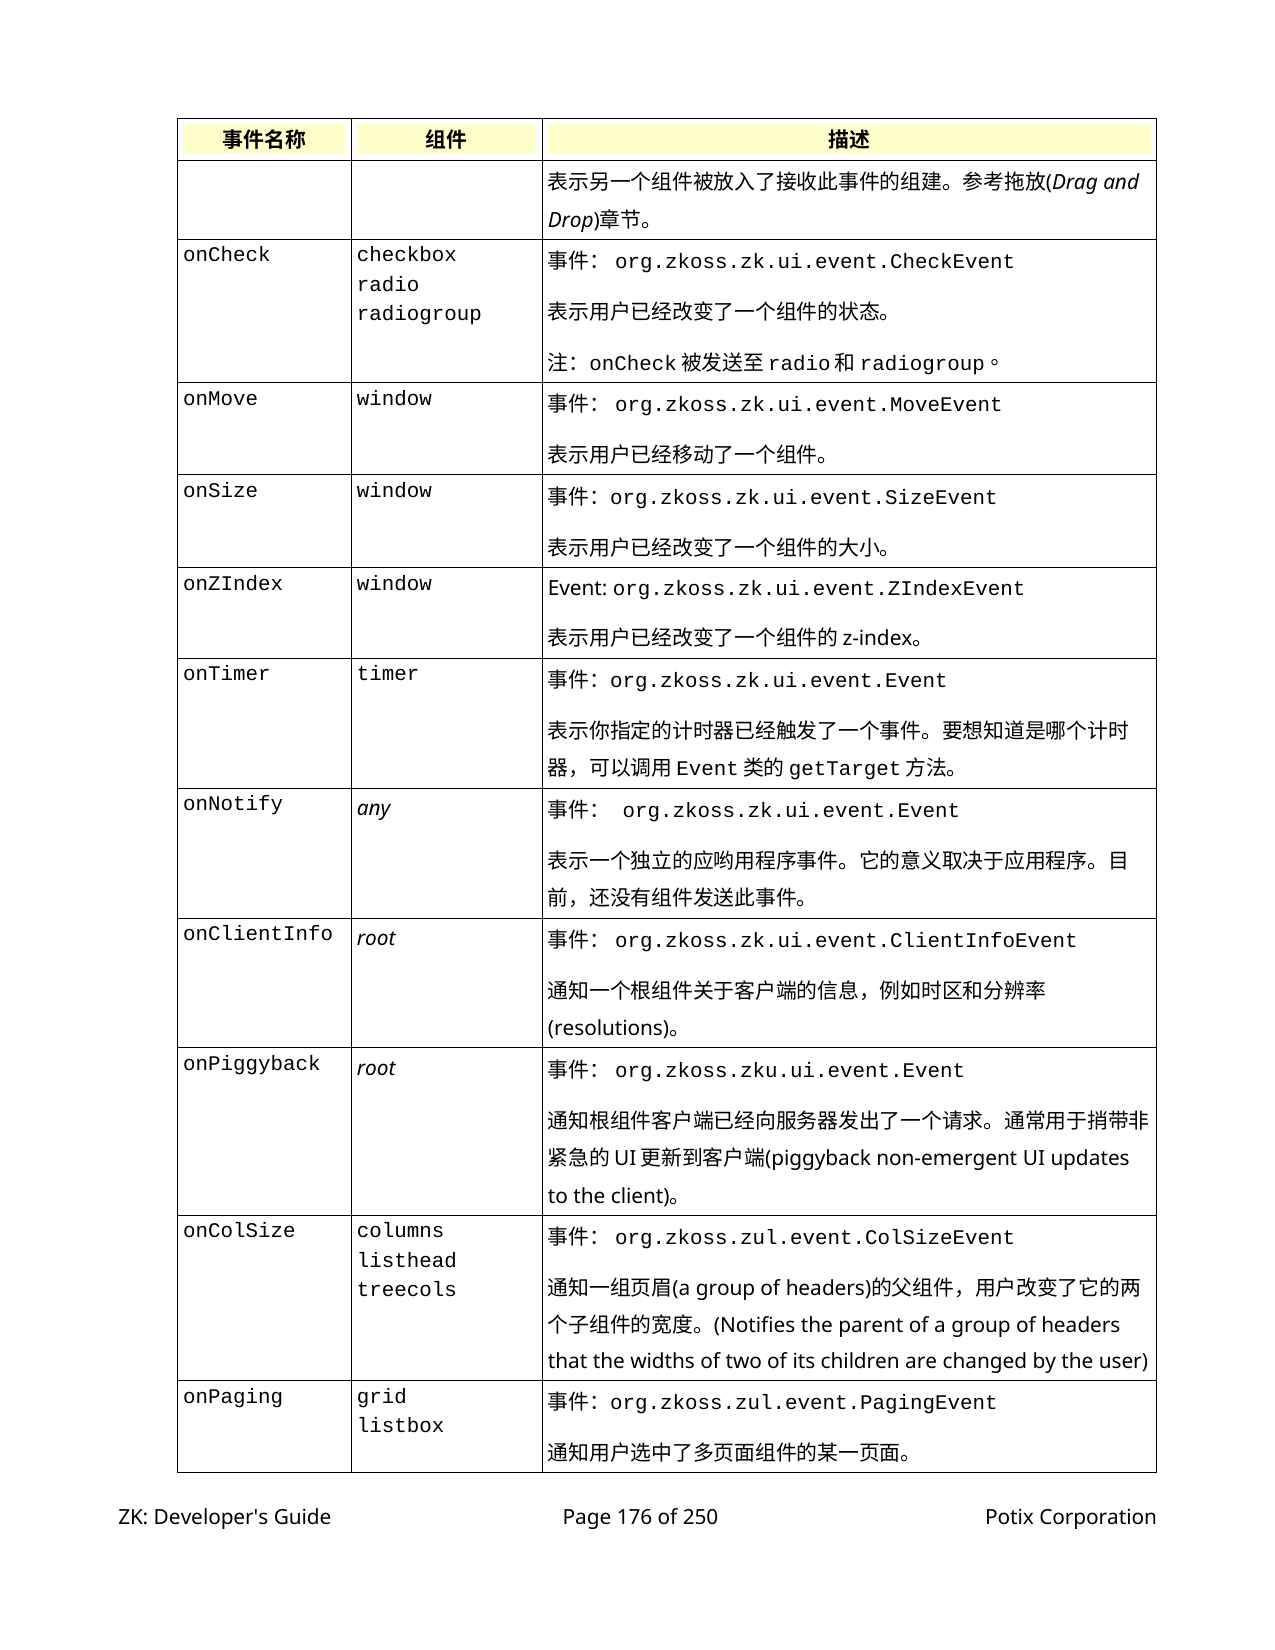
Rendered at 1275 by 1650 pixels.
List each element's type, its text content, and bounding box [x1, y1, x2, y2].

table_cell 事件： org.zkoss.zk.ui.event.ClientInfoEvent 通知一个根组件关于客户端的信息，例如时区和分辨率(resolutions)。 [543, 919, 1156, 1047]
table_cell 表示另一个组件被放入了接收此事件的组建。参考拖放(Drag and Drop)章节。 [543, 161, 1156, 239]
table_cell onClientInfo [178, 919, 351, 1047]
table_cell 事件：org.zkoss.zul.event.PagingEvent 通知用户选中了多页面组件的某一页面。 [543, 1381, 1156, 1472]
table_cell any [352, 789, 542, 918]
table_cell 事件： org.zkoss.zku.ui.event.Event 通知根组件客户端已经向服务器发出了一个请求。通常用于捎带非紧急的UI更新到客户端(piggyback non-emergent UI updates to the client)。 [543, 1048, 1156, 1215]
table_cell onZIndex [178, 568, 351, 658]
table_cell root [352, 919, 542, 1047]
table_cell 事件： org.zkoss.zk.ui.event.CheckEvent 表示用户已经改变了一个组件的状态。 注：onCheck被发送至radio和radiogroup。 [543, 240, 1156, 382]
table_header 组件 [352, 119, 542, 160]
table_cell onPaging [178, 1381, 351, 1472]
table_cell 事件：org.zkoss.zk.ui.event.Event 表示你指定的计时器已经触发了一个事件。要想知道是哪个计时器，可以调用Event类的getTarget方法。 [543, 659, 1156, 788]
table_cell window [352, 475, 542, 567]
table_cell 事件：org.zkoss.zk.ui.event.SizeEvent 表示用户已经改变了一个组件的大小。 [543, 475, 1156, 567]
table_cell timer [352, 659, 542, 788]
table_cell window [352, 383, 542, 474]
table_cell onTimer [178, 659, 351, 788]
table_cell onNotify [178, 789, 351, 918]
table_cell window [352, 568, 542, 658]
table_cell onPiggyback [178, 1048, 351, 1215]
table_cell onSize [178, 475, 351, 567]
table_cell onMove [178, 383, 351, 474]
table_header 描述 [543, 119, 1156, 160]
table_cell [352, 161, 542, 239]
table_cell grid listbox [352, 1381, 542, 1472]
table_cell onCheck [178, 240, 351, 382]
table_cell 事件： org.zkoss.zul.event.ColSizeEvent 通知一组页眉(a group of headers)的父组件，用户改变了它的两个子组件的宽度。(Notifies the parent of a group of headers that the widths of two of its children are changed by the user) [543, 1216, 1156, 1380]
table_cell [178, 161, 351, 239]
table_header 事件名称 [178, 119, 351, 160]
table_cell onColSize [178, 1216, 351, 1380]
table_cell 事件： org.zkoss.zk.ui.event.MoveEvent 表示用户已经移动了一个组件。 [543, 383, 1156, 474]
table_cell columns listhead treecols [352, 1216, 542, 1380]
table_cell checkbox radio radiogroup [352, 240, 542, 382]
table_cell root [352, 1048, 542, 1215]
table_cell Event: org.zkoss.zk.ui.event.ZIndexEvent 表示用户已经改变了一个组件的z-index。 [543, 568, 1156, 658]
table_cell 事件： org.zkoss.zk.ui.event.Event 表示一个独立的应哟用程序事件。它的意义取决于应用程序。目前，还没有组件发送此事件。 [543, 789, 1156, 918]
